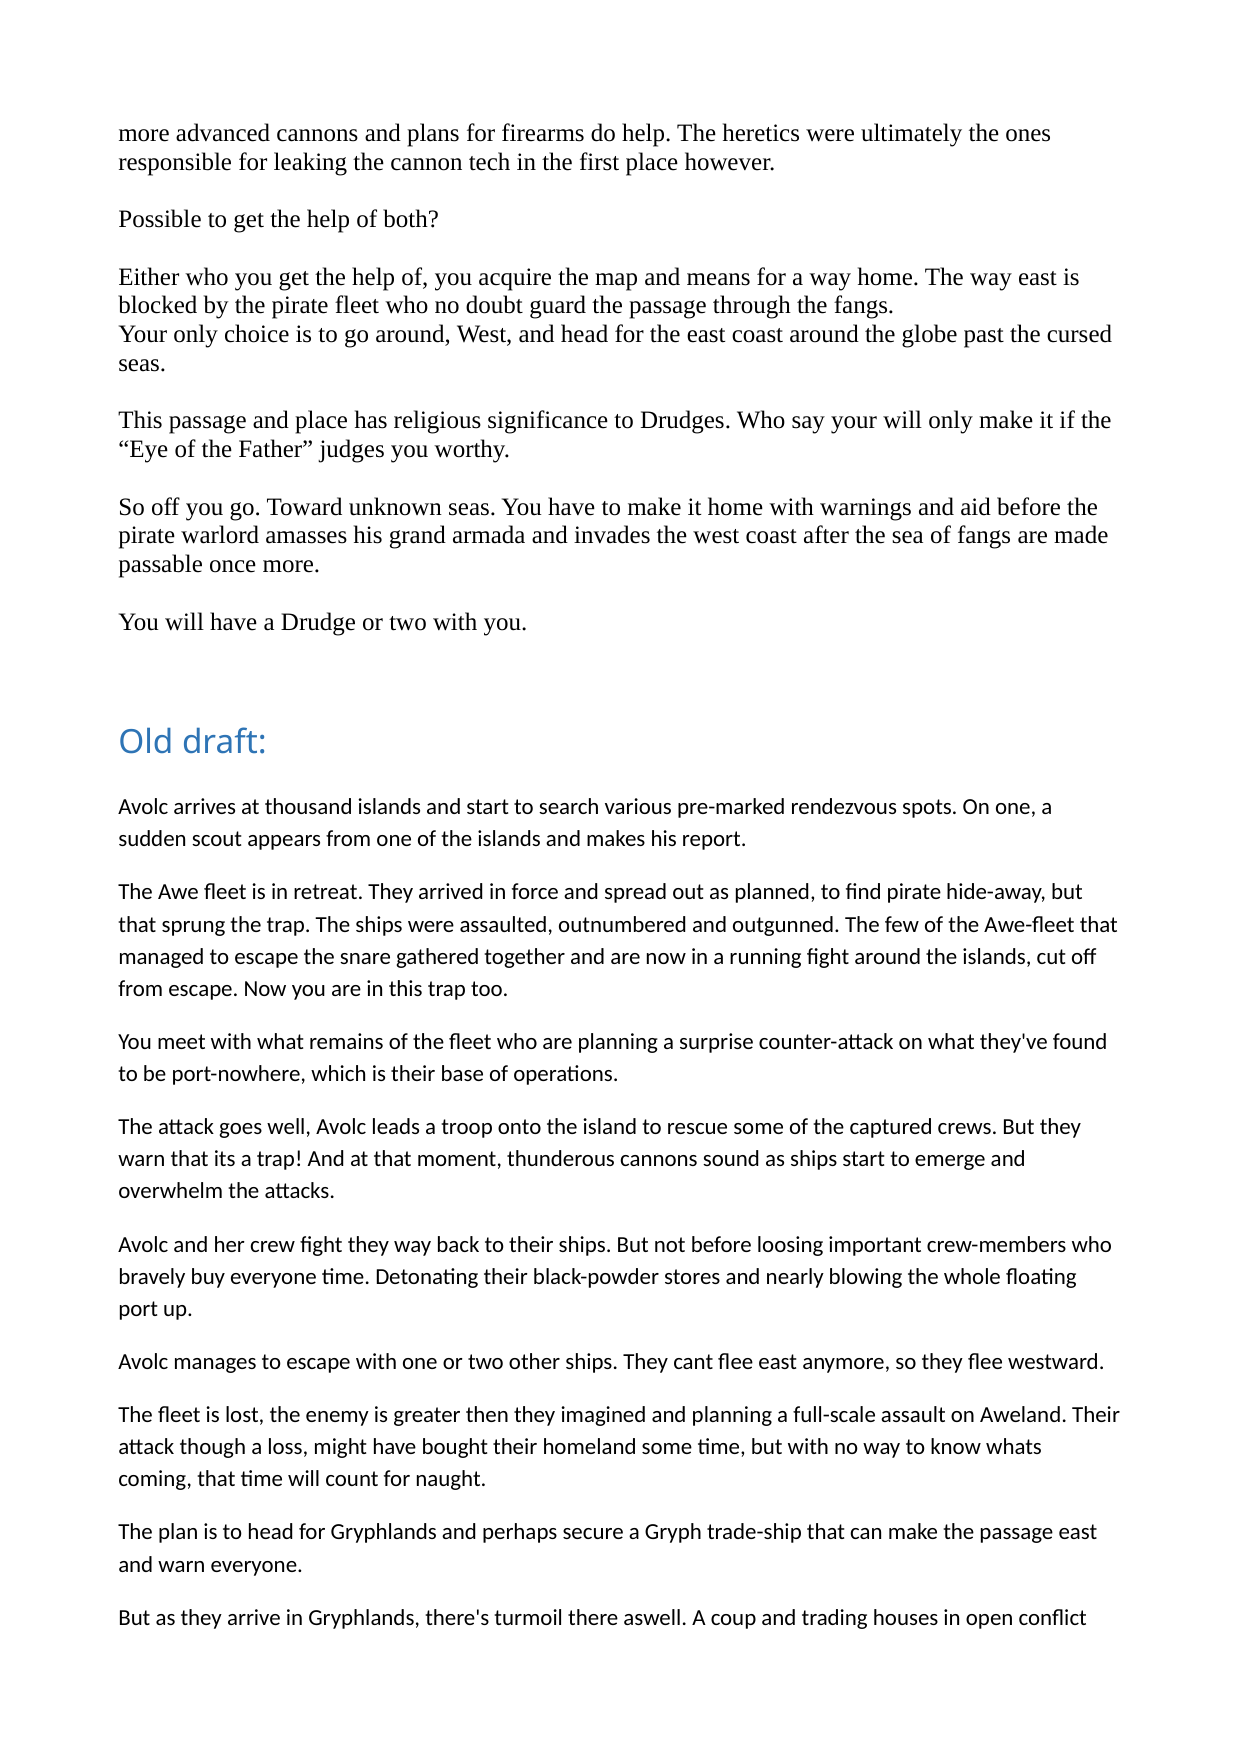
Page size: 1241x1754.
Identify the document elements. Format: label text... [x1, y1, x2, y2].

text But as they arrive in Gryphlands, there's turmoil there aswell. A coup and trading houses in open conflict [118, 1603, 1122, 1631]
text Possible to get the help of both? [118, 204, 1122, 233]
text Your only choice is to go around, West, and head for the east coast around the globe past the cursed seas. [118, 319, 1122, 377]
text This passage and place has religious significance to Drudges. Who say your will only make it if the “Eye of the Father” judges you worthy. [118, 406, 1122, 463]
text more advanced cannons and plans for firearms do help. The heretics were ultimately the ones responsible for leaking the cannon tech in the first place however. [118, 118, 1122, 176]
text The Awe fleet is in retreat. They arrived in force and spread out as planned, to find pirate hide-away, but that sprung the trap. The ships were assaulted, outnumbered and outgunned. The few of the Awe-fleet that managed to escape the snare gathered together and are now in a running fight around the islands, cut off from escape. Now you are in this trap too. [118, 877, 1122, 1002]
text So off you go. Toward unknown seas. You have to make it home with warnings and aid before the pirate warlord amasses his grand armada and invades the west coast after the sea of fangs are made passable once more. [118, 492, 1122, 578]
text Avolc arrives at thousand islands and start to search various pre-marked rendezvous spots. On one, a sudden scout appears from one of the islands and makes his report. [118, 792, 1122, 852]
text You will have a Drudge or two with you. [118, 607, 1122, 636]
text You meet with what remains of the fleet who are planning a surprise counter-attack on what they've found to be port-nowhere, which is their base of operations. [118, 1027, 1122, 1087]
text The plan is to head for Gryphlands and perhaps secure a Gryph trade-ship that can make the passage east and warn everyone. [118, 1517, 1122, 1578]
text The attack goes well, Avolc leads a troop onto the island to rescue some of the captured crews. But they warn that its a trap! And at that moment, thunderous cannons sound as ships start to emerge and overwhelm the attacks. [118, 1112, 1122, 1205]
subtitle Old draft: [118, 718, 1122, 763]
text Either who you get the help of, you acquire the map and means for a way home. The way east is blocked by the pirate fleet who no doubt guard the passage through the fangs. [118, 262, 1122, 319]
text Avolc and her crew fight they way back to their ships. But not before loosing important crew-members who bravely buy everyone time. Detonating their black-powder stores and nearly blowing the whole floating port up. [118, 1230, 1122, 1322]
text The fleet is lost, the enemy is greater then they imagined and planning a full-scale assault on Aweland. Their attack though a loss, might have bought their homeland some time, but with no way to know whats coming, that time will count for naught. [118, 1400, 1122, 1492]
text Avolc manages to escape with one or two other ships. They cant flee east anymore, so they flee westward. [118, 1347, 1122, 1375]
